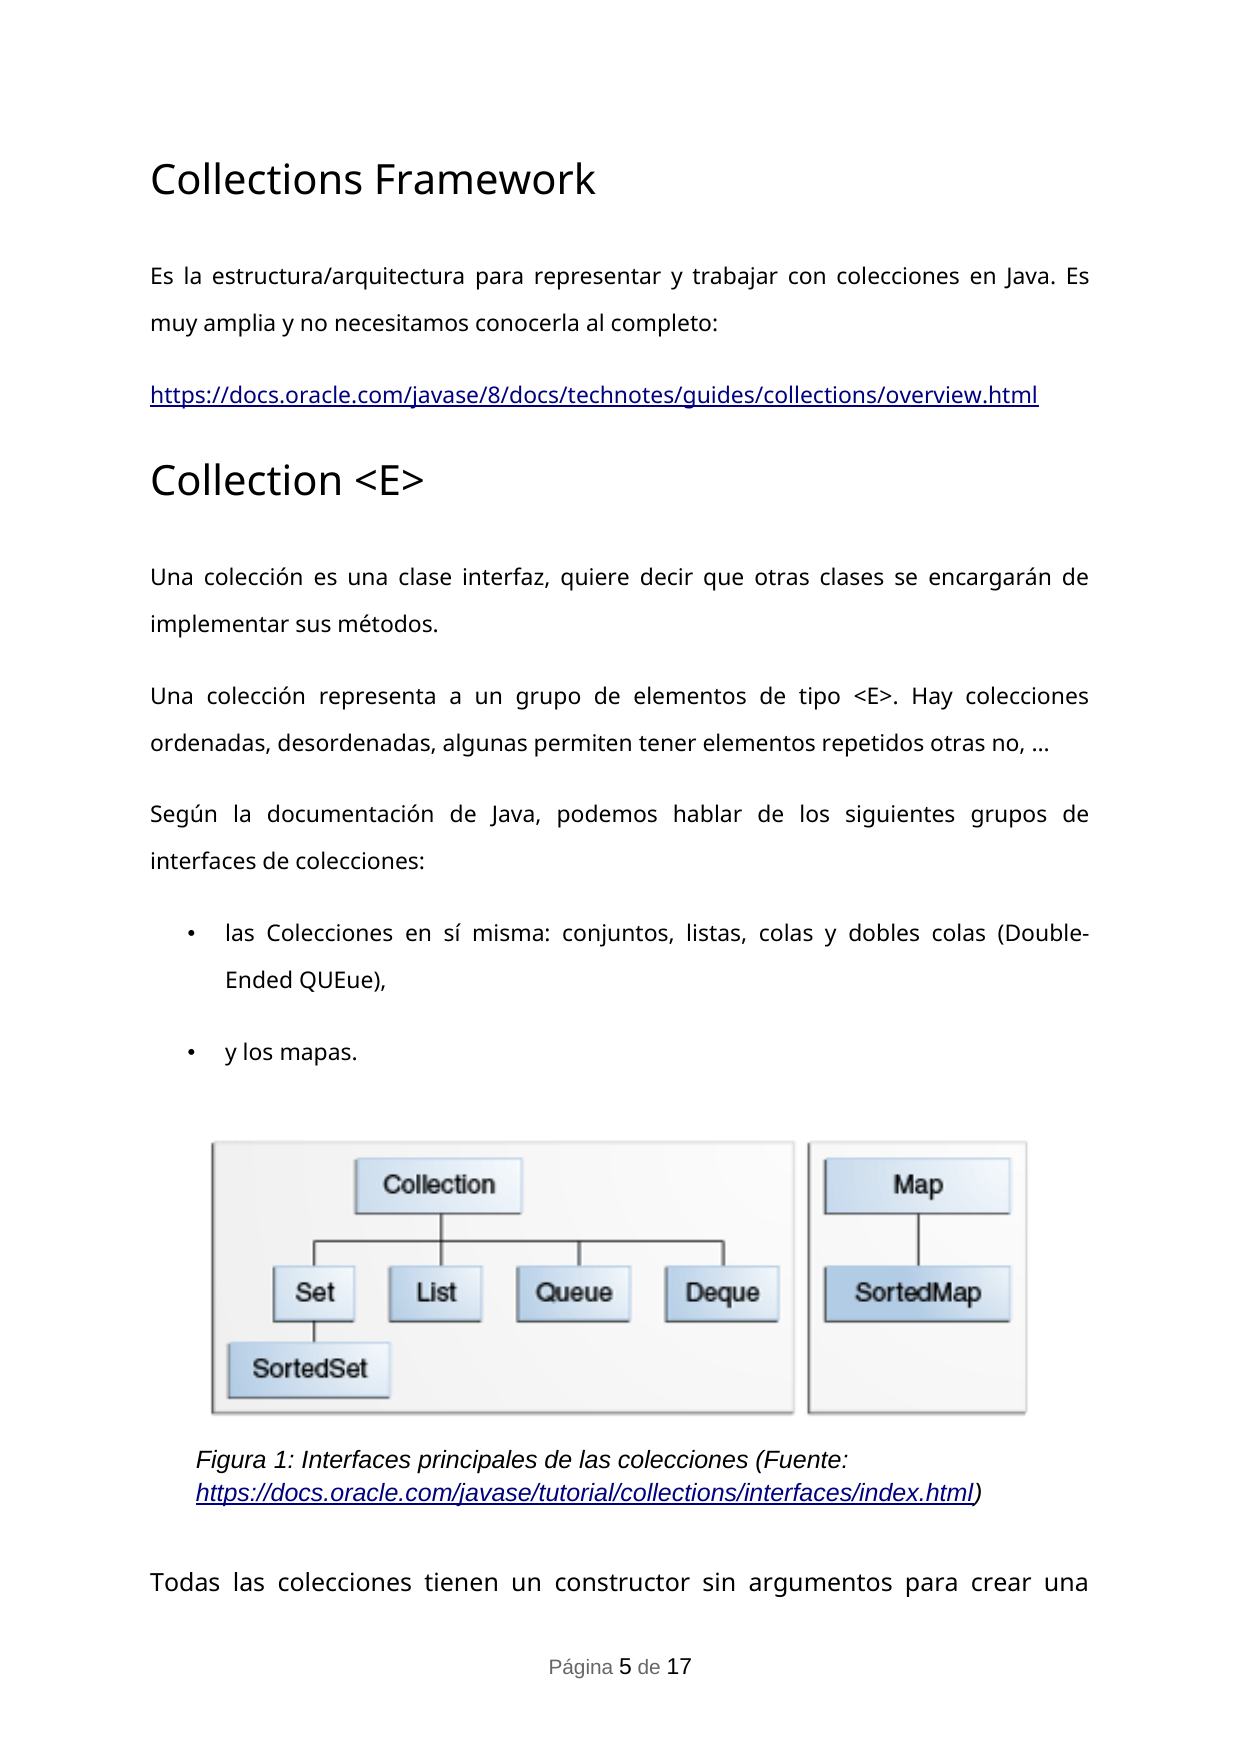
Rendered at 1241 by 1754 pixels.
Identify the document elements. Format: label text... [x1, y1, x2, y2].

subtitle Collections Framework [150, 150, 1090, 207]
text Es la estructura/arquitectura para representar y trabajar con colecciones en Java. Es muy amplia y no necesitamos conocerla al completo: [150, 260, 1090, 338]
subtitle Collection <E> [150, 451, 1090, 507]
picture [195, 1120, 1045, 1429]
text Todas las colecciones tienen un constructor sin argumentos para crear una [150, 1108, 1090, 1599]
list y los mapas. [187, 1036, 1090, 1067]
text Según la documentación de Java, podemos hablar de los siguientes grupos de interfaces de colecciones: [150, 798, 1090, 876]
text Figura 1: Interfaces principales de las colecciones (Fuente: https://docs.oracle.com/javase/tutorial/collections/interfaces/index.html) [196, 1429, 1044, 1507]
text https://docs.oracle.com/javase/8/docs/technotes/guides/collections/overview.html [150, 379, 1090, 410]
list las Colecciones en sí misma: conjuntos, listas, colas y dobles colas (Double-Ended QUEue), [187, 917, 1090, 995]
text Una colección representa a un grupo de elementos de tipo <E>. Hay colecciones ordenadas, desordenadas, algunas permiten tener elementos repetidos otras no, … [150, 679, 1090, 758]
text Una colección es una clase interfaz, quiere decir que otras clases se encargarán de implementar sus métodos. [150, 561, 1090, 639]
